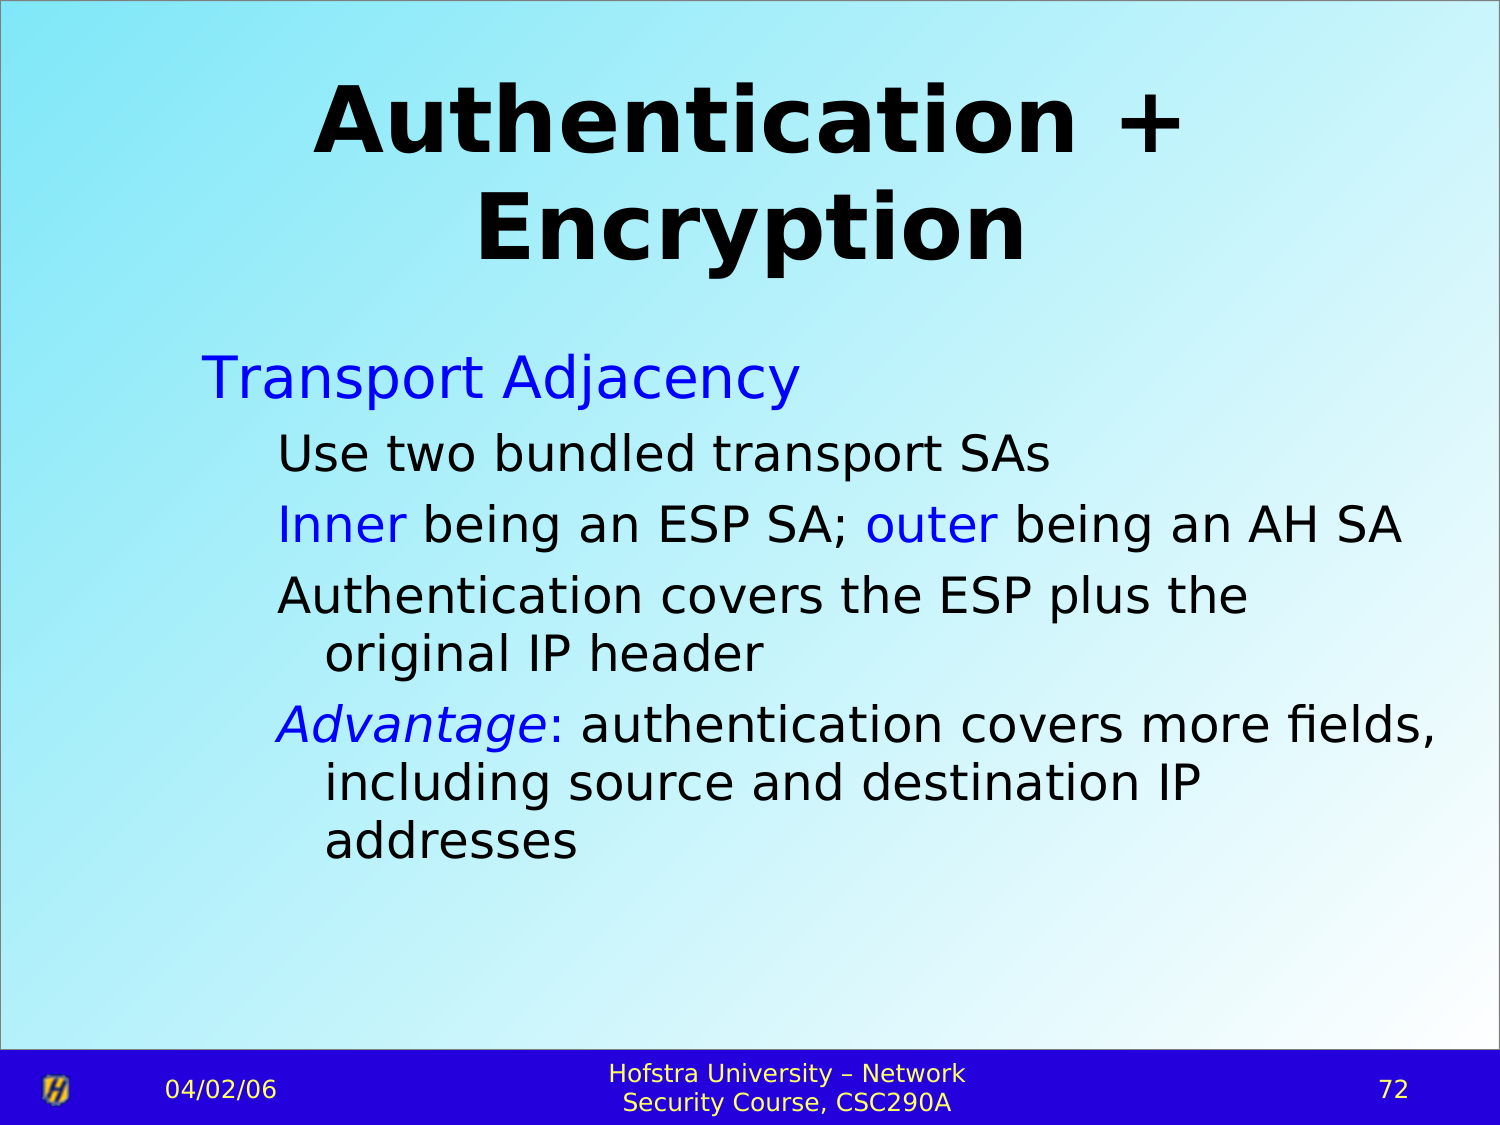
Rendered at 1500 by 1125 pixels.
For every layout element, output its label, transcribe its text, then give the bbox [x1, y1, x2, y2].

list Transport Adjacency Use two bundled transport SAs Inner being an ESP SA; outer being an AH SA Authentication covers the ESP plus the original IP header Advantage: authentication covers more fields, including source and destination IP addresses [187, 337, 1463, 1007]
title Authentication + Encryption [112, 59, 1391, 289]
picture [37, 1072, 76, 1110]
